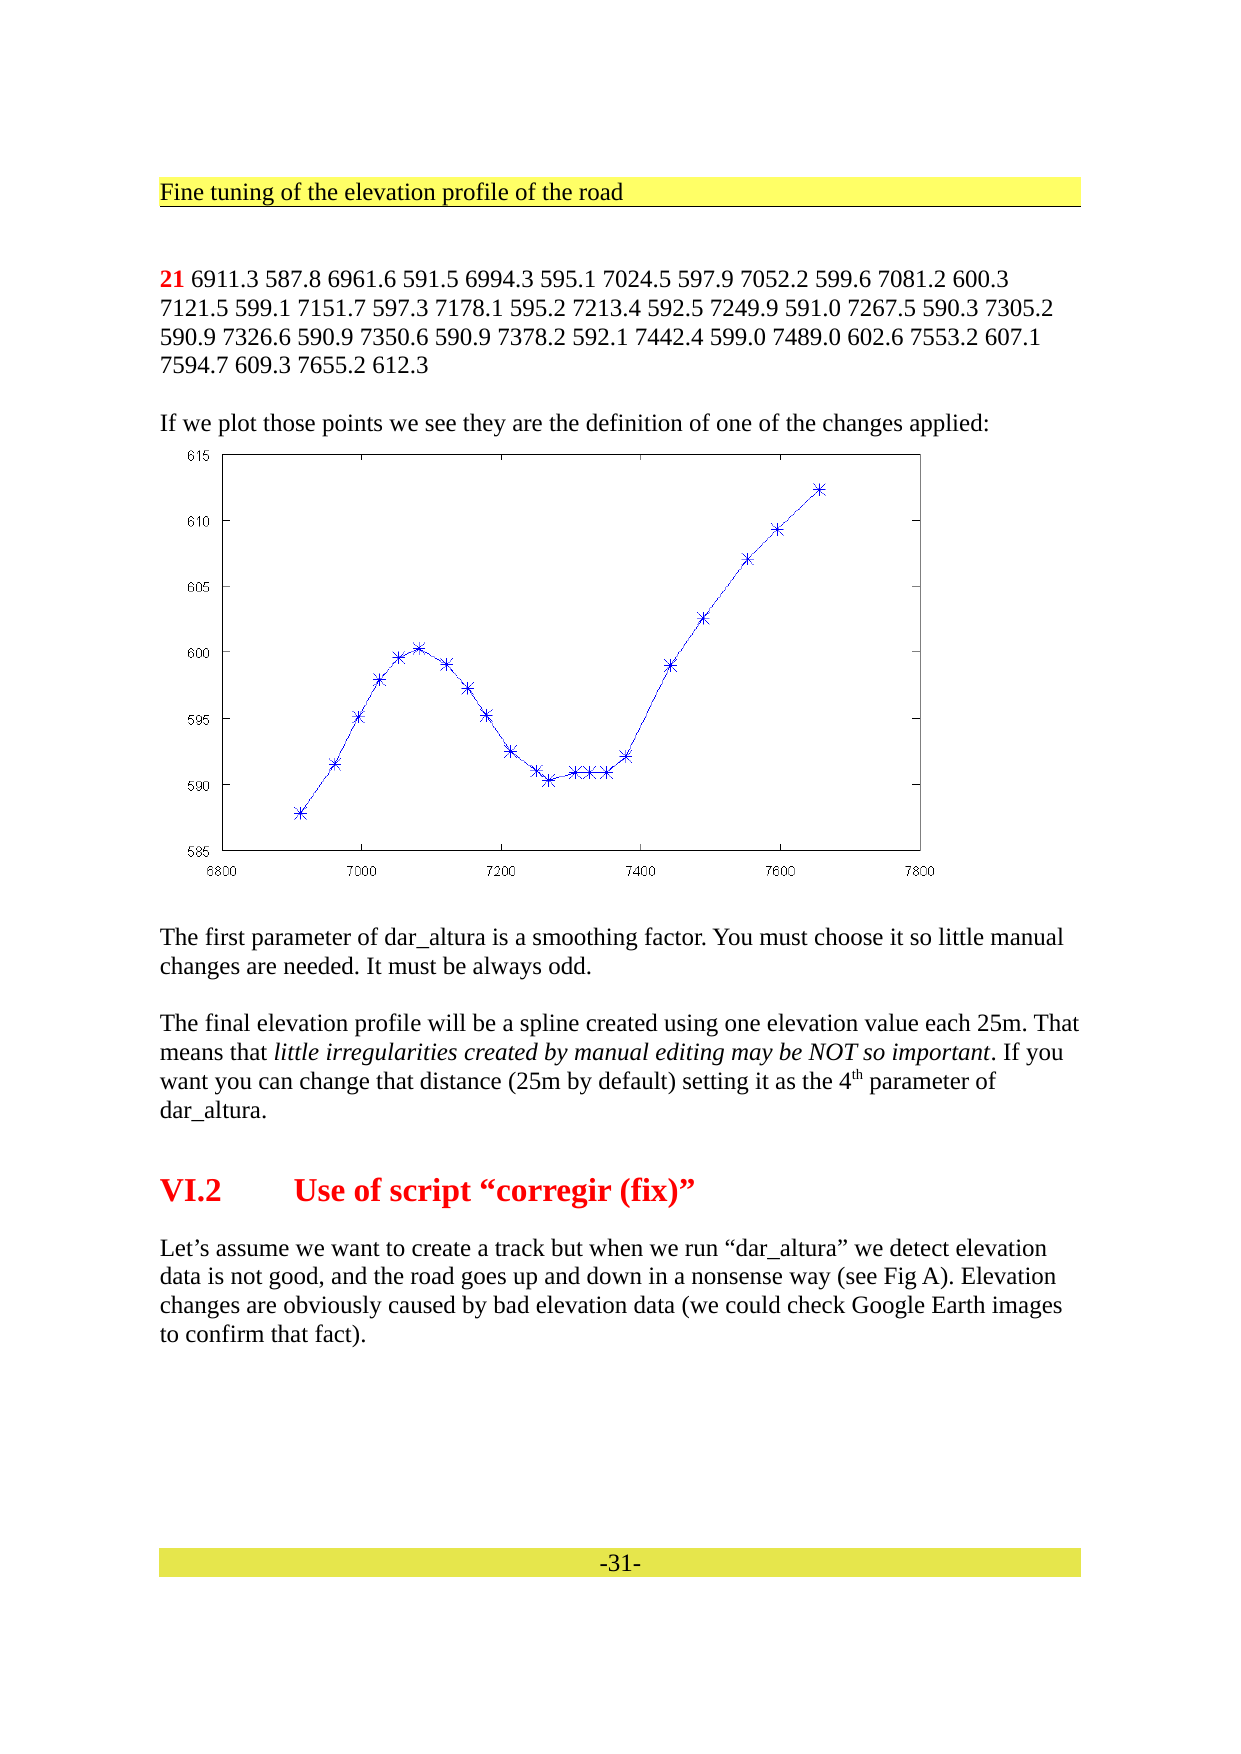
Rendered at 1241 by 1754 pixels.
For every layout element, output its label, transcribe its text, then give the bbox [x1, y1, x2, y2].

text Let’s assume we want to create a track but when we run “dar_altura” we detect elevation data is not good, and the road goes up and down in a nonsense way (see Fig A). Elevation changes are obviously caused by bad elevation data (we could check Google Earth images to confirm that fact). [159, 1233, 1081, 1348]
picture [176, 445, 942, 885]
text The first parameter of dar_altura is a smoothing factor. You must choose it so little manual changes are needed. It must be always odd. [159, 922, 1081, 980]
text 21 6911.3 587.8 6961.6 591.5 6994.3 595.1 7024.5 597.9 7052.2 599.6 7081.2 600.3 7121.5 599.1 7151.7 597.3 7178.1 595.2 7213.4 592.5 7249.9 591.0 7267.5 590.3 7305.2 590.9 7326.6 590.9 7350.6 590.9 7378.2 592.1 7442.4 599.0 7489.0 602.6 7553.2 607.1 7594.7 609.3 7655.2 612.3 [159, 264, 1081, 379]
text If we plot those points we see they are the definition of one of the changes applied: [159, 408, 1081, 437]
subtitle Use of script “corregir (fix)” [159, 1171, 1081, 1209]
text The final elevation profile will be a spline created using one elevation value each 25m. That means that little irregularities created by manual editing may be NOT so important. If you want you can change that distance (25m by default) setting it as the 4th parameter of dar_altura. [159, 1008, 1081, 1123]
